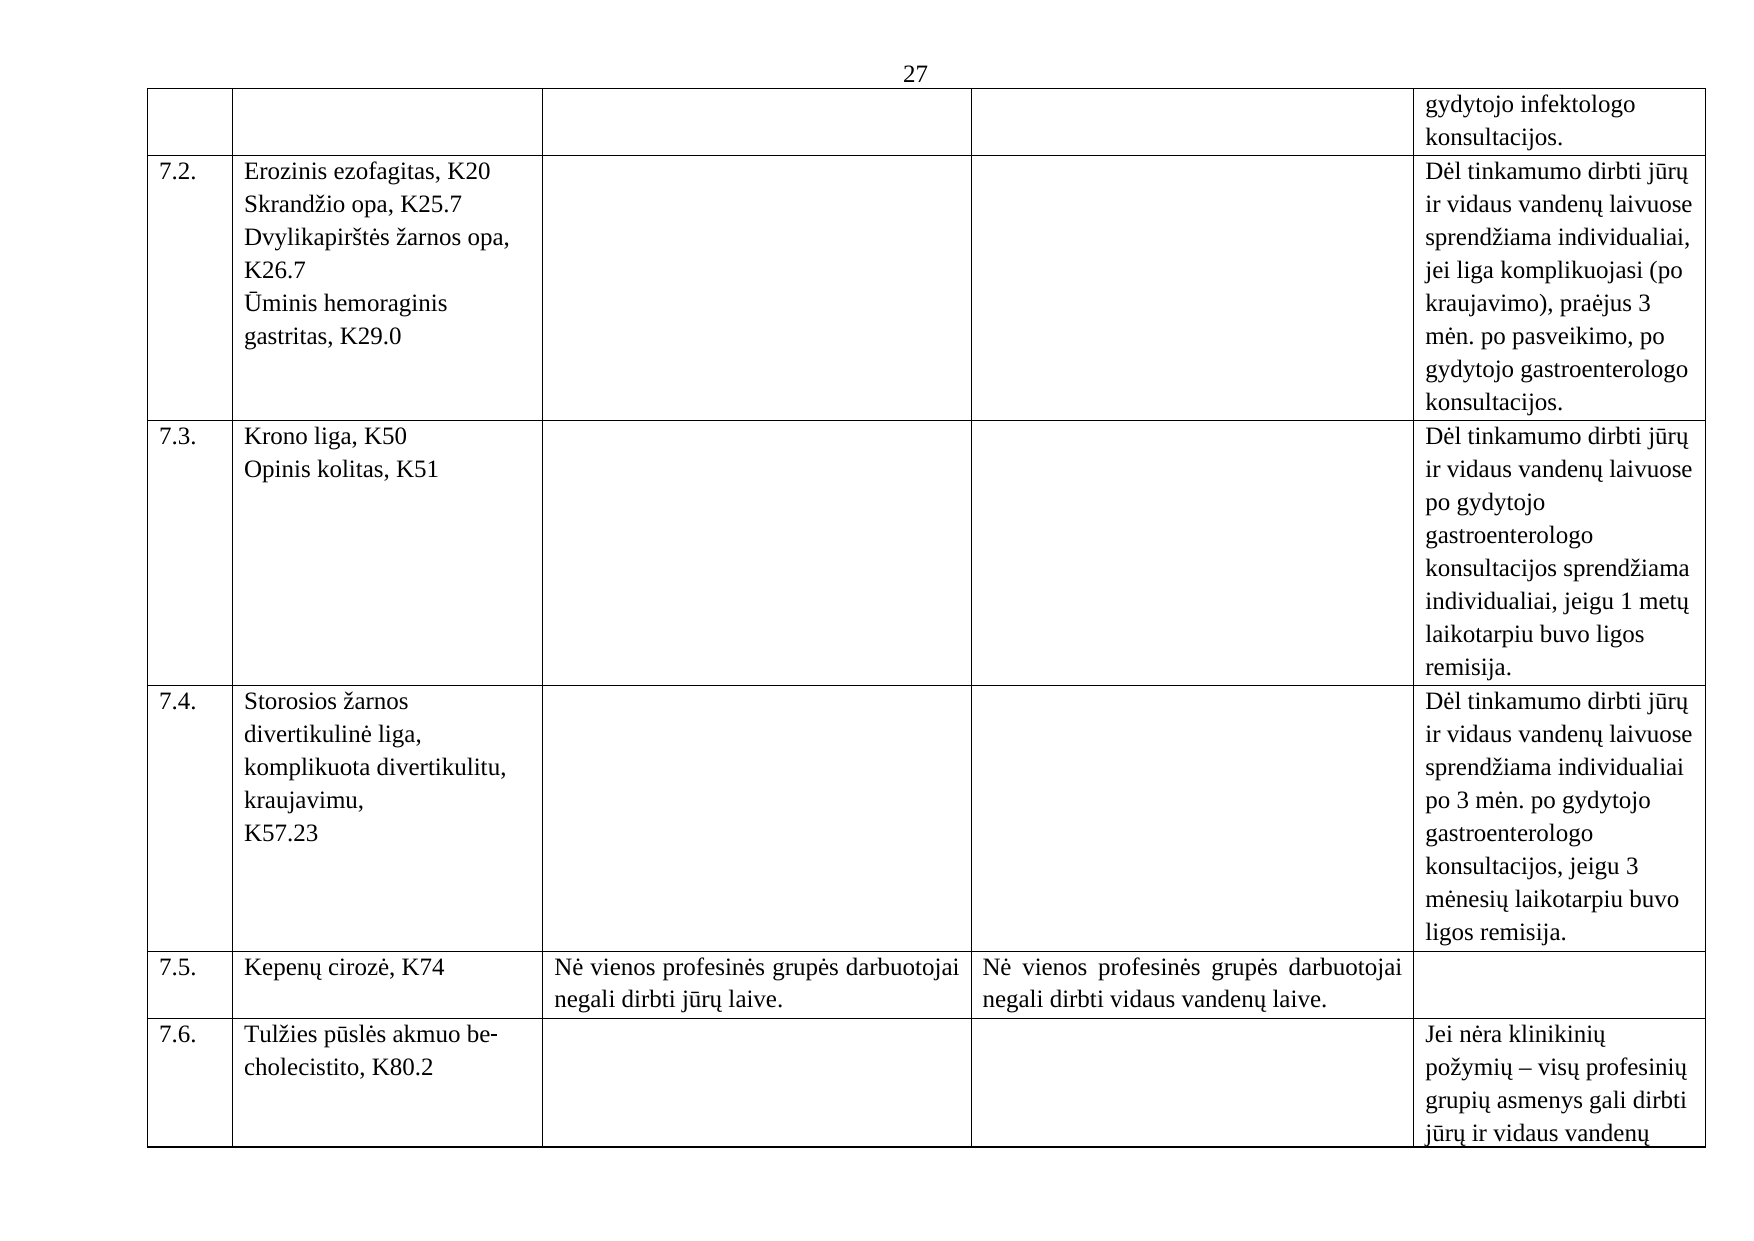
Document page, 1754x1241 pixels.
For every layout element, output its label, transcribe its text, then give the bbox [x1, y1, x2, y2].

table_cell 7.4. [148, 686, 232, 951]
table_cell [972, 156, 1413, 420]
table_cell [972, 89, 1413, 155]
table_cell Erozinis ezofagitas, K20 Skrandžio opa, K25.7 Dvylikapirštės žarnos opa, K26.7 Ūminis hemoraginis gastritas, K29.0 [233, 156, 542, 420]
table_cell Nė vienos profesinės grupės darbuotojai negali dirbti vidaus vandenų laive. [972, 952, 1413, 1018]
table_cell gydytojo infektologo konsultacijos. [1414, 89, 1705, 155]
table_cell Nė vienos profesinės grupės darbuotojai negali dirbti jūrų laive. [543, 952, 971, 1018]
table_cell [972, 421, 1413, 685]
table_cell Krono liga, K50 Opinis kolitas, K51 [233, 421, 542, 685]
table_cell Dėl tinkamumo dirbti jūrų ir vidaus vandenų laivuose sprendžiama individualiai, jei liga komplikuojasi (po kraujavimo), praėjus 3 mėn. po pasveikimo, po gydytojo gastroenterologo konsultacijos. [1414, 156, 1705, 420]
table_cell [543, 686, 971, 951]
table_cell [233, 89, 542, 155]
table_cell Storosios žarnos divertikulinė liga, komplikuota divertikulitu, kraujavimu, K57.23 [233, 686, 542, 951]
table_cell [972, 1019, 1413, 1146]
table_cell 7.5. [148, 952, 232, 1018]
table_cell [148, 89, 232, 155]
table_cell Tulžies pūslės akmuo be cholecistito, K80.2 [233, 1019, 542, 1146]
table_cell [1414, 952, 1705, 1018]
table_cell Kepenų cirozė, K74 [233, 952, 542, 1018]
table_cell 7.3. [148, 421, 232, 685]
table_cell Dėl tinkamumo dirbti jūrų ir vidaus vandenų laivuose sprendžiama individualiai po 3 mėn. po gydytojo gastroenterologo konsultacijos, jeigu 3 mėnesių laikotarpiu buvo ligos remisija. [1414, 686, 1705, 951]
table_cell 7.6. [148, 1019, 232, 1146]
table_cell Jei nėra klinikinių požymių – visų profesinių grupių asmenys gali dirbti jūrų ir vidaus vandenų [1414, 1019, 1705, 1146]
table_cell [543, 156, 971, 420]
table_cell [543, 89, 971, 155]
table_cell 7.2. [148, 156, 232, 420]
table_cell [972, 686, 1413, 951]
table_cell Dėl tinkamumo dirbti jūrų ir vidaus vandenų laivuose po gydytojo gastroenterologo konsultacijos sprendžiama individualiai, jeigu 1 metų laikotarpiu buvo ligos remisija. [1414, 421, 1705, 685]
table_cell [543, 1019, 971, 1146]
table_cell [543, 421, 971, 685]
